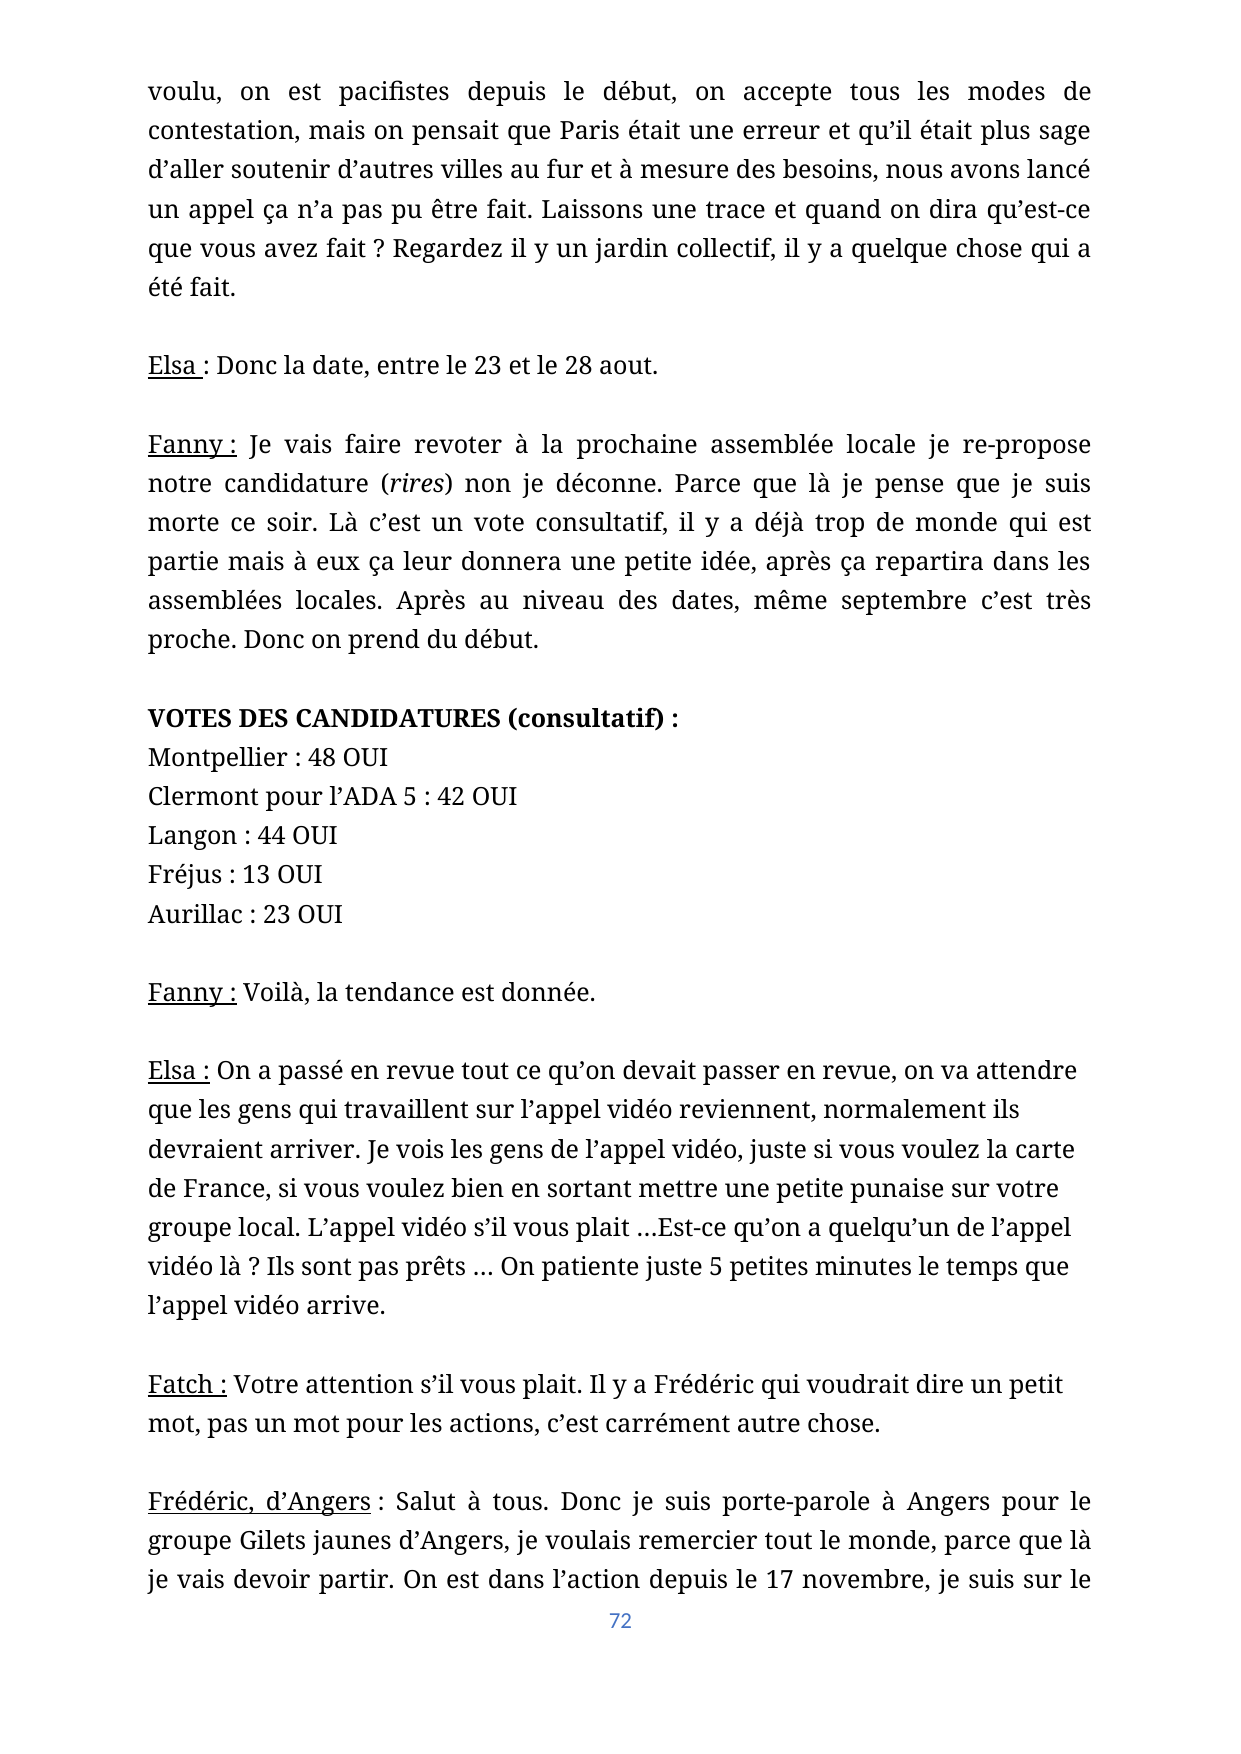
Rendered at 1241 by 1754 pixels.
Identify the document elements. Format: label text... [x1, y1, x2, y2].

text VOTES DES CANDIDATURES (consultatif) : [148, 700, 1093, 734]
text Frédéric, d’Angers : Salut à tous. Donc je suis porte-parole à Angers pour le groupe Gilets jaunes d’Angers, je voulais remercier tout le monde, parce que là je vais devoir partir. On est dans l’action depuis le 17 novembre, je suis sur le [148, 1484, 1093, 1596]
text Aurillac : 23 OUI [148, 896, 1093, 930]
text voulu, on est pacifistes depuis le début, on accepte tous les modes de contestation, mais on pensait que Paris était une erreur et qu’il était plus sage d’aller soutenir d’autres villes au fur et à mesure des besoins, nous avons lancé un appel ça n’a pas pu être fait. Laissons une trace et quand on dira qu’est-ce que vous avez fait ? Regardez il y un jardin collectif, il y a quelque chose qui a été fait. [148, 74, 1093, 304]
text Fanny : Je vais faire revoter à la prochaine assemblée locale je re-propose notre candidature (rires) non je déconne. Parce que là je pense que je suis morte ce soir. Là c’est un vote consultatif, il y a déjà trop de monde qui est partie mais à eux ça leur donnera une petite idée, après ça repartira dans les assemblées locales. Après au niveau des dates, même septembre c’est très proche. Donc on prend du début. [148, 426, 1093, 656]
text Montpellier : 48 OUI [148, 739, 1093, 774]
text Elsa : Donc la date, entre le 23 et le 28 aout. [148, 348, 1093, 382]
text Clermont pour l’ADA 5 : 42 OUI [148, 779, 1093, 813]
text Langon : 44 OUI [148, 818, 1093, 852]
text Elsa : On a passé en revue tout ce qu’on devait passer en revue, on va attendre que les gens qui travaillent sur l’appel vidéo reviennent, normalement ils devraient arriver. Je vois les gens de l’appel vidéo, juste si vous voulez la carte de France, si vous voulez bien en sortant mettre une petite punaise sur votre groupe local. L’appel vidéo s’il vous plait …Est-ce qu’on a quelqu’un de l’appel vidéo là ? Ils sont pas prêts … On patiente juste 5 petites minutes le temps que l’appel vidéo arrive. [148, 1053, 1093, 1322]
text Fréjus : 13 OUI [148, 857, 1093, 891]
text Fanny : Voilà, la tendance est donnée. [148, 974, 1093, 1009]
text Fatch : Votre attention s’il vous plait. Il y a Frédéric qui voudrait dire un petit mot, pas un mot pour les actions, c’est carrément autre chose. [148, 1366, 1093, 1439]
